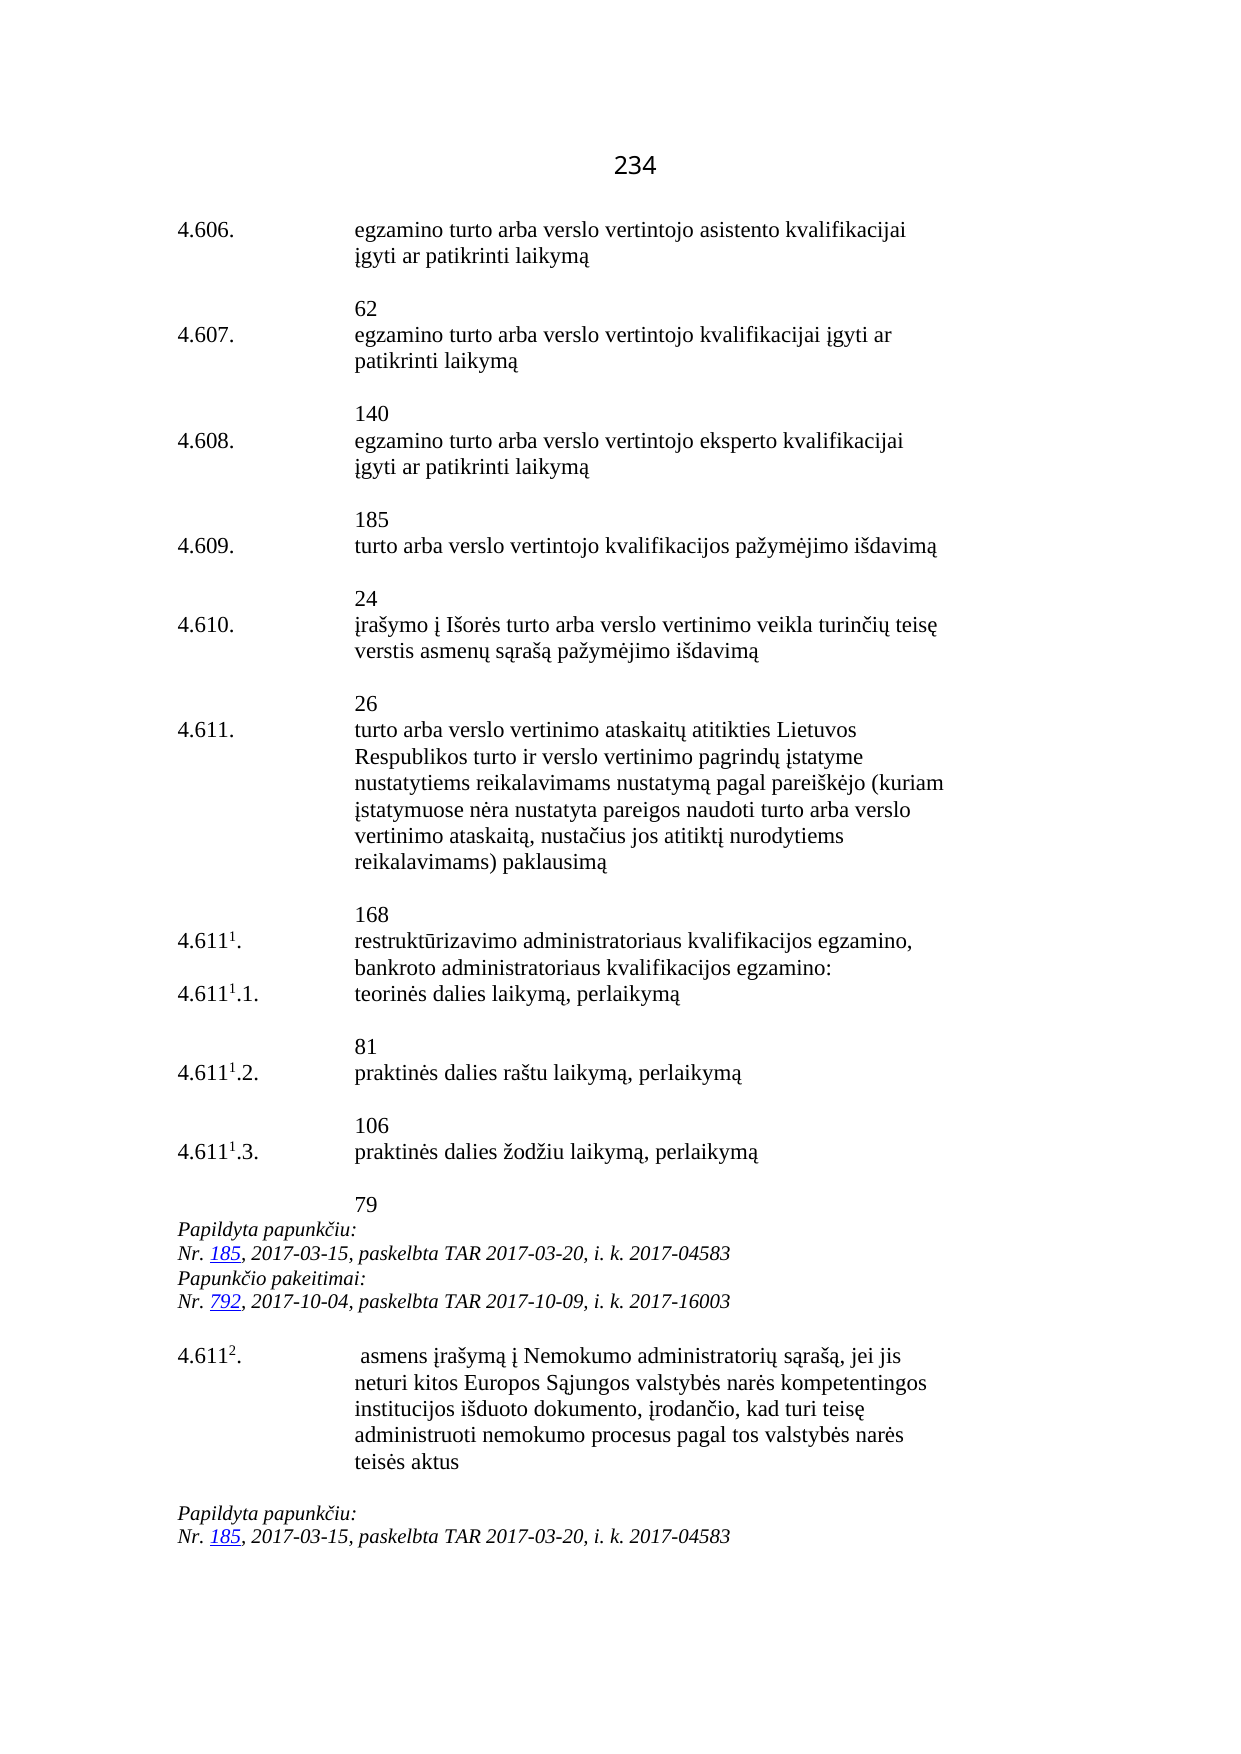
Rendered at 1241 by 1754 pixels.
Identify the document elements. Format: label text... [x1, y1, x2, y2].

text verstis asmenų sąrašą pažymėjimo išdavimą 26 [354, 637, 945, 717]
text 4.6111.3. praktinės dalies žodžiu laikymą, perlaikymą 79 [177, 1138, 945, 1217]
text 4.6111. restruktūrizavimo administratoriaus kvalifikacijos egzamino, [177, 927, 945, 954]
text patikrinti laikymą 140 [354, 348, 945, 427]
text bankroto administratoriaus kvalifikacijos egzamino: [354, 954, 945, 980]
text 4.608. egzamino turto arba verslo vertintojo eksperto kvalifikacijai įgyti ar patikrinti laikymą 185 [177, 427, 945, 532]
text 4.610. įrašymo į Išorės turto arba verslo vertinimo veikla turinčių teisę [177, 611, 945, 637]
text Nr. 185, 2017-03-15, paskelbta TAR 2017-03-20, i. k. 2017-04583 [177, 1524, 1093, 1548]
text Papunkčio pakeitimai: [177, 1265, 1093, 1289]
text 4.606. egzamino turto arba verslo vertintojo asistento kvalifikacijai įgyti ar patikrinti laikymą 62 [177, 216, 945, 321]
text įstatymuose nėra nustatyta pareigos naudoti turto arba verslo [354, 796, 945, 822]
text 4.6111.1. teorinės dalies laikymą, perlaikymą 81 [177, 980, 945, 1059]
text Nr. 185, 2017-03-15, paskelbta TAR 2017-03-20, i. k. 2017-04583 [177, 1241, 1093, 1265]
text Papildyta papunkčiu: [177, 1217, 1093, 1241]
text Papildyta papunkčiu: [177, 1500, 1093, 1524]
text Respublikos turto ir verslo vertinimo pagrindų įstatyme [354, 743, 945, 769]
text 4.607. egzamino turto arba verslo vertintojo kvalifikacijai įgyti ar [177, 321, 945, 348]
text 4.611. turto arba verslo vertinimo ataskaitų atitikties Lietuvos [177, 717, 945, 743]
text 4.609. turto arba verslo vertintojo kvalifikacijos pažymėjimo išdavimą 24 [177, 532, 945, 611]
text reikalavimams) paklausimą 168 [354, 848, 945, 927]
text Nr. 792, 2017-10-04, paskelbta TAR 2017-10-09, i. k. 2017-16003 [177, 1289, 1093, 1313]
text nustatytiems reikalavimams nustatymą pagal pareiškėjo (kuriam [354, 769, 945, 796]
text vertinimo ataskaitą, nustačius jos atitiktį nurodytiems [354, 822, 945, 848]
text 4.6112. asmens įrašymą į Nemokumo administratorių sąrašą, jei jis neturi kitos Europos Sąjungos valstybės narės kompetentingos institucijos išduoto dokumento, įrodančio, kad turi teisę administruoti nemokumo procesus pagal tos valstybės narės teisės aktus [177, 1342, 945, 1500]
text 4.6111.2. praktinės dalies raštu laikymą, perlaikymą 106 [177, 1059, 945, 1138]
